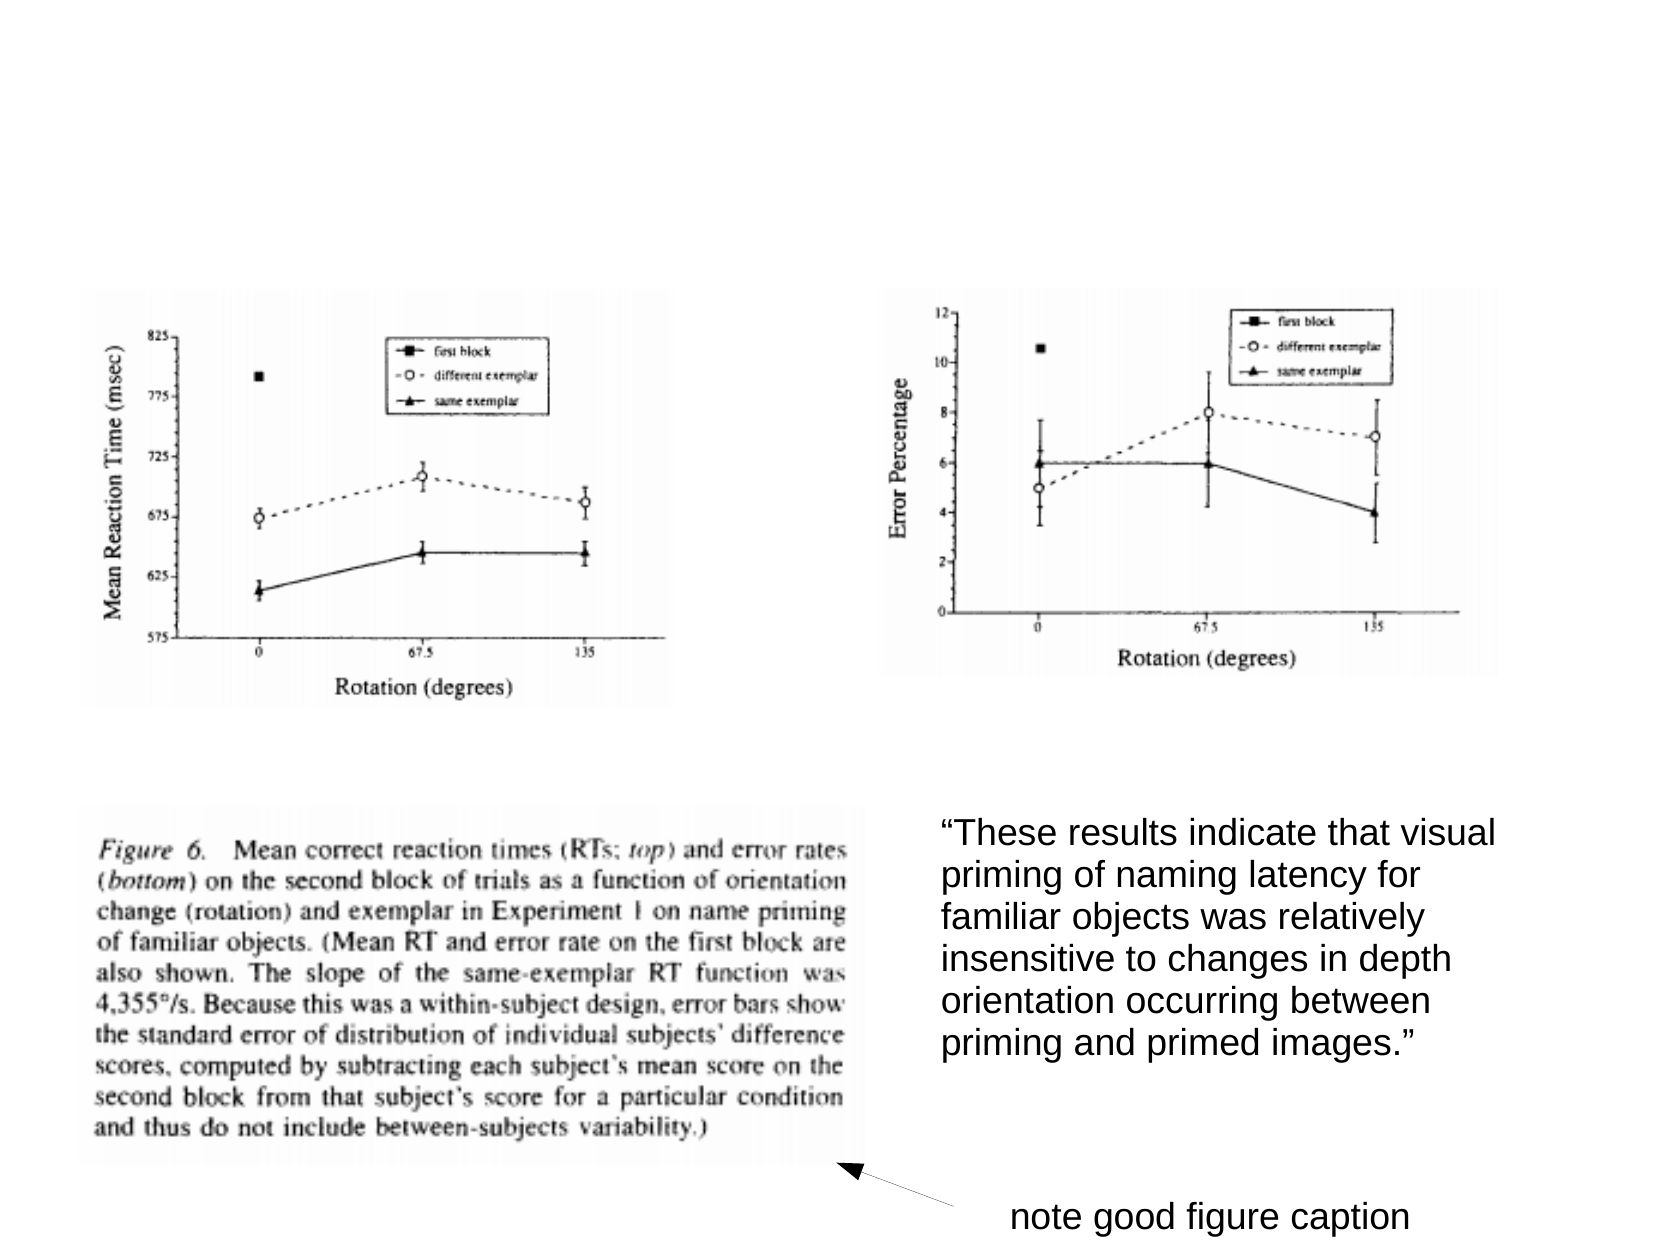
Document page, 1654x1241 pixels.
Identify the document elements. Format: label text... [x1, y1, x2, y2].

picture [78, 805, 867, 1168]
picture [878, 287, 1499, 678]
picture [80, 289, 674, 708]
text_box note good figure caption [994, 1187, 1426, 1241]
text_box “These results indicate that visual priming of naming latency for familiar objects was relatively insensitive to changes in depth orientation occurring between priming and primed images.” [925, 804, 1538, 1071]
